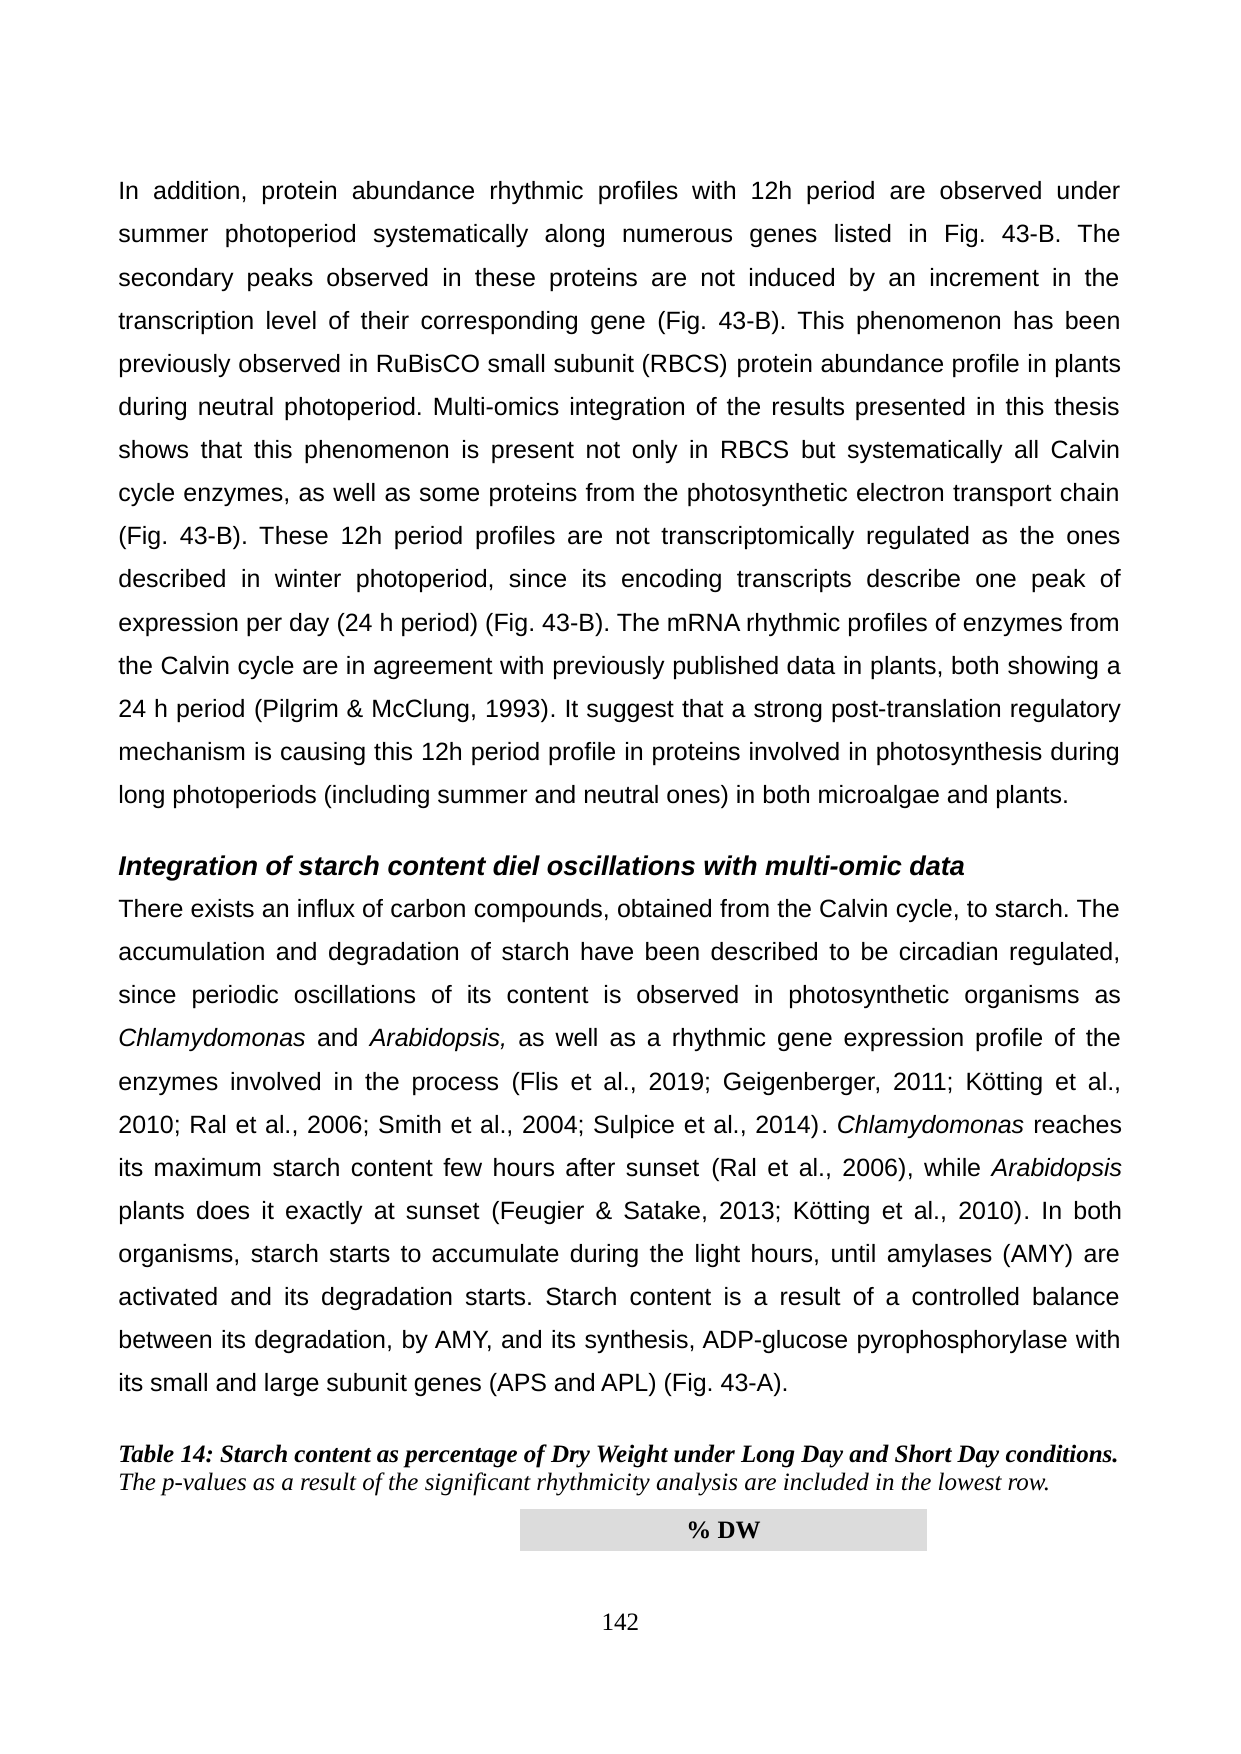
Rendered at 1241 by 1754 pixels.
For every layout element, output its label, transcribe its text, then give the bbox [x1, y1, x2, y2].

table_header [362, 1509, 519, 1551]
table_header % DW [520, 1509, 927, 1551]
subtitle Integration of starch content diel oscillations with multi-omic data [118, 850, 1122, 882]
text In addition, protein abundance rhythmic profiles with 12h period are observed under summer photoperiod systematically along numerous genes listed in Fig. 43-B. The secondary peaks observed in these proteins are not induced by an increment in the transcription level of their corresponding gene (Fig. 43-B). This phenomenon has been previously observed in RuBisCO small subunit (RBCS) protein abundance profile in plants during neutral photoperiod. Multi-omics integration of the results presented in this thesis shows that this phenomenon is present not only in RBCS but systematically all Calvin cycle enzymes, as well as some proteins from the photosynthetic electron transport chain (Fig. 43-B). These 12h period profiles are not transcriptomically regulated as the ones described in winter photoperiod, since its encoding transcripts describe one peak of expression per day (24 h period) (Fig. 43-B). The mRNA rhythmic profiles of enzymes from the Calvin cycle are in agreement with previously published data in plants, both showing a 24 h period (Pilgrim & McClung, 1993)⁠. It suggest that a strong post-translation regulatory mechanism is causing this 12h period profile in proteins involved in photosynthesis during long photoperiods (including summer and neutral ones) in both microalgae and plants. [118, 176, 1122, 809]
text Table 14: Starch content as percentage of Dry Weight under Long Day and Short Day conditions. The p-values as a result of the significant rhythmicity analysis are included in the lowest row. [118, 1439, 1122, 1496]
table_header [272, 1509, 362, 1551]
text There exists an influx of carbon compounds, obtained from the Calvin cycle, to starch. The accumulation and degradation of starch have been described to be circadian regulated, since periodic oscillations of its content is observed in photosynthetic organisms as Chlamydomonas and Arabidopsis, as well as a rhythmic gene expression profile of the enzymes involved in the process (Flis et al., 2019; Geigenberger, 2011; Kötting et al., 2010; Ral et al., 2006; Smith et al., 2004; Sulpice et al., 2014)⁠. Chlamydomonas reaches its maximum starch content few hours after sunset (Ral et al., 2006)⁠, while Arabidopsis plants does it exactly at sunset (Feugier & Satake, 2013; Kötting et al., 2010)⁠. In both organisms, starch starts to accumulate during the light hours, until amylases (AMY) are activated and its degradation starts. Starch content is a result of a controlled balance between its degradation, by AMY, and its synthesis, ADP-glucose pyrophosphorylase with its small and large subunit genes (APS and APL) (Fig. 43-A). [118, 894, 1122, 1397]
